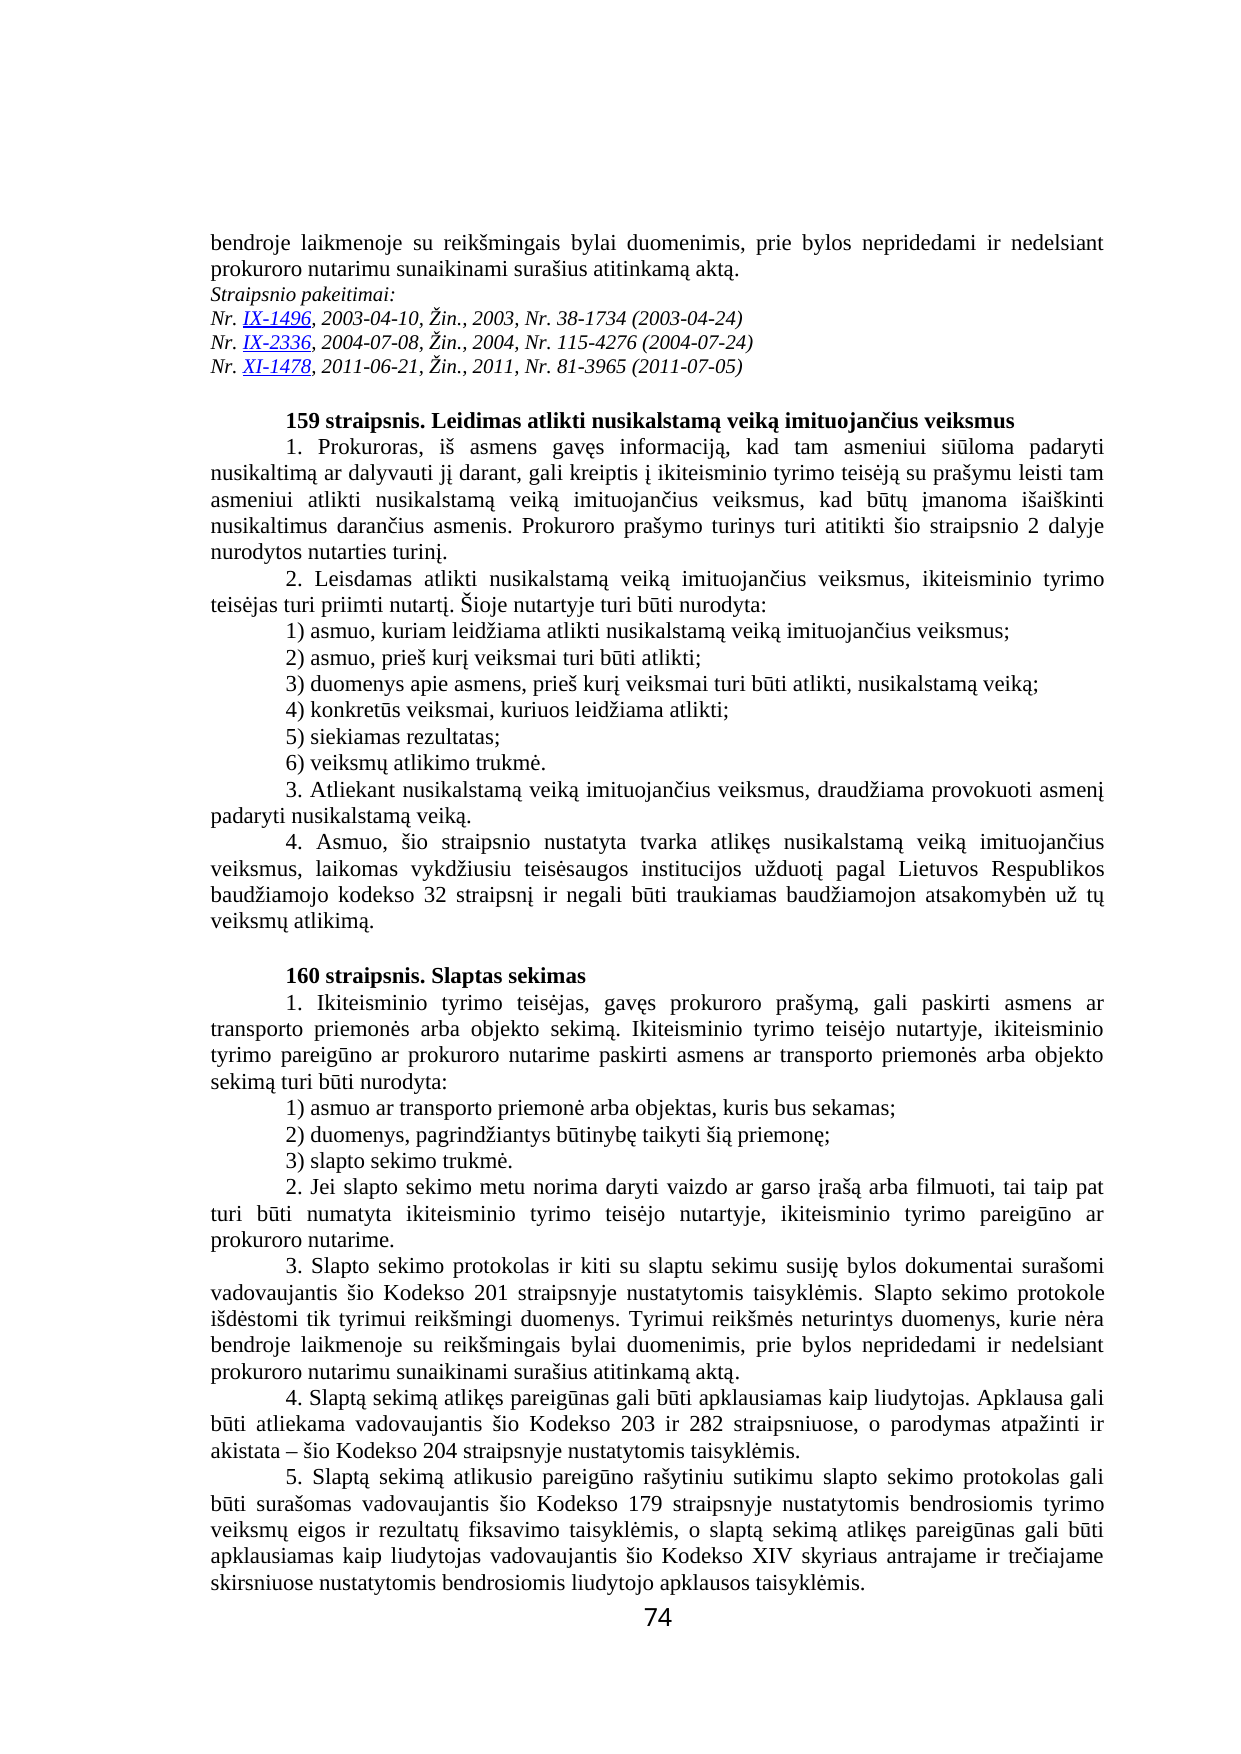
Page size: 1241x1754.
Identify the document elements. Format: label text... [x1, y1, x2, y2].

text 160 straipsnis. Slaptas sekimas [210, 962, 1105, 989]
text 1) asmuo, kuriam leidžiama atlikti nusikalstamą veiką imituojančius veiksmus; [210, 617, 1105, 644]
text 3) duomenys apie asmens, prieš kurį veiksmai turi būti atlikti, nusikalstamą veiką; [210, 670, 1105, 697]
text 1. Ikiteisminio tyrimo teisėjas, gavęs prokuroro prašymą, gali paskirti asmens ar transporto priemonės arba objekto sekimą. Ikiteisminio tyrimo teisėjo nutartyje, ikiteisminio tyrimo pareigūno ar prokuroro nutarime paskirti asmens ar transporto priemonės arba objekto sekimą turi būti nurodyta: [210, 989, 1105, 1094]
text 3. Slapto sekimo protokolas ir kiti su slaptu sekimu susiję bylos dokumentai surašomi vadovaujantis šio Kodekso 201 straipsnyje nustatytomis taisyklėmis. Slapto sekimo protokole išdėstomi tik tyrimui reikšmingi duomenys. Tyrimui reikšmės neturintys duomenys, kurie nėra bendroje laikmenoje su reikšmingais bylai duomenimis, prie bylos nepridedami ir nedelsiant prokuroro nutarimu sunaikinami surašius atitinkamą aktą. [210, 1252, 1105, 1384]
text 5. Slaptą sekimą atlikusio pareigūno rašytiniu sutikimu slapto sekimo protokolas gali būti surašomas vadovaujantis šio Kodekso 179 straipsnyje nustatytomis bendrosiomis tyrimo veiksmų eigos ir rezultatų fiksavimo taisyklėmis, o slaptą sekimą atlikęs pareigūnas gali būti apklausiamas kaip liudytojas vadovaujantis šio Kodekso XIV skyriaus antrajame ir trečiajame skirsniuose nustatytomis bendrosiomis liudytojo apklausos taisyklėmis. [210, 1463, 1105, 1595]
text Straipsnio pakeitimai: [210, 282, 1105, 306]
text 2. Leisdamas atlikti nusikalstamą veiką imituojančius veiksmus, ikiteisminio tyrimo teisėjas turi priimti nutartį. Šioje nutartyje turi būti nurodyta: [210, 565, 1105, 617]
text bendroje laikmenoje su reikšmingais bylai duomenimis, prie bylos nepridedami ir nedelsiant prokuroro nutarimu sunaikinami surašius atitinkamą aktą. [210, 229, 1105, 282]
text 4. Slaptą sekimą atlikęs pareigūnas gali būti apklausiamas kaip liudytojas. Apklausa gali būti atliekama vadovaujantis šio Kodekso 203 ir 282 straipsniuose, o parodymas atpažinti ir akistata – šio Kodekso 204 straipsnyje nustatytomis taisyklėmis. [210, 1384, 1105, 1463]
text Nr. IX-1496, 2003-04-10, Žin., 2003, Nr. 38-1734 (2003-04-24) [210, 306, 1105, 330]
text 6) veiksmų atlikimo trukmė. [210, 749, 1105, 776]
text 2) duomenys, pagrindžiantys būtinybę taikyti šią priemonę; [210, 1121, 1105, 1147]
text 3. Atliekant nusikalstamą veiką imituojančius veiksmus, draudžiama provokuoti asmenį padaryti nusikalstamą veiką. [210, 776, 1105, 828]
text 3) slapto sekimo trukmė. [210, 1147, 1105, 1173]
text 4) konkretūs veiksmai, kuriuos leidžiama atlikti; [210, 697, 1105, 723]
text 5) siekiamas rezultatas; [210, 723, 1105, 749]
text 2) asmuo, prieš kurį veiksmai turi būti atlikti; [210, 644, 1105, 670]
text 2. Jei slapto sekimo metu norima daryti vaizdo ar garso įrašą arba filmuoti, tai taip pat turi būti numatyta ikiteisminio tyrimo teisėjo nutartyje, ikiteisminio tyrimo pareigūno ar prokuroro nutarime. [210, 1173, 1105, 1252]
text 1) asmuo ar transporto priemonė arba objektas, kuris bus sekamas; [210, 1094, 1105, 1121]
text 4. Asmuo, šio straipsnio nustatyta tvarka atlikęs nusikalstamą veiką imituojančius veiksmus, laikomas vykdžiusiu teisėsaugos institucijos užduotį pagal Lietuvos Respublikos baudžiamojo kodekso 32 straipsnį ir negali būti traukiamas baudžiamojon atsakomybėn už tų veiksmų atlikimą. [210, 828, 1105, 934]
text Nr. IX-2336, 2004-07-08, Žin., 2004, Nr. 115-4276 (2004-07-24) [210, 330, 1105, 354]
text Nr. XI-1478, 2011-06-21, Žin., 2011, Nr. 81-3965 (2011-07-05) [210, 354, 1105, 378]
text 1. Prokuroras, iš asmens gavęs informaciją, kad tam asmeniui siūloma padaryti nusikaltimą ar dalyvauti jį darant, gali kreiptis į ikiteisminio tyrimo teisėją su prašymu leisti tam asmeniui atlikti nusikalstamą veiką imituojančius veiksmus, kad būtų įmanoma išaiškinti nusikaltimus darančius asmenis. Prokuroro prašymo turinys turi atitikti šio straipsnio 2 dalyje nurodytos nutarties turinį. [210, 433, 1105, 565]
text 159 straipsnis. Leidimas atlikti nusikalstamą veiką imituojančius veiksmus [210, 407, 1105, 433]
